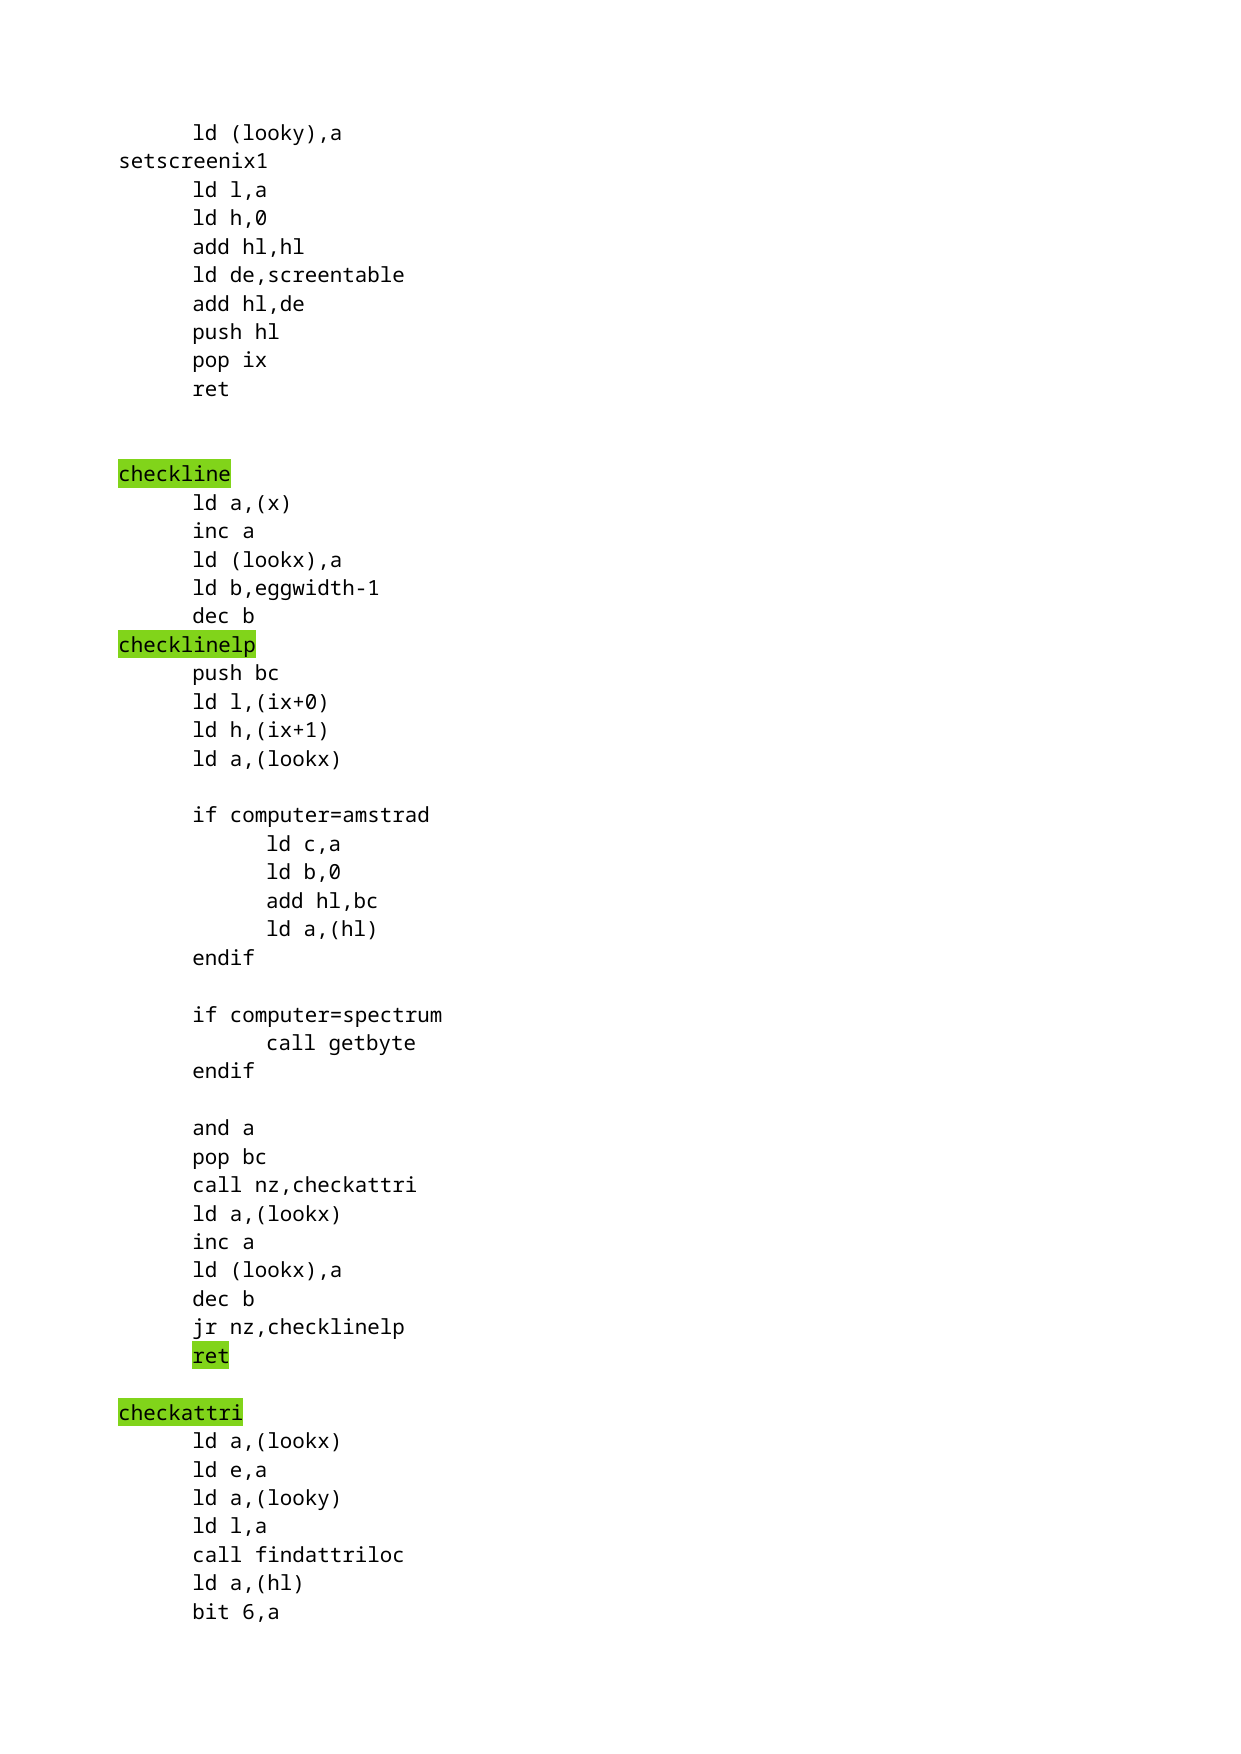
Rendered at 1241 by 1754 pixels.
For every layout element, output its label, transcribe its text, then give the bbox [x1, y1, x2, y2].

text ret [118, 1341, 1122, 1369]
text ld l,a [118, 1512, 1122, 1540]
text ld b,0 [118, 857, 1122, 886]
text checkline [118, 459, 1122, 488]
text add hl,hl [118, 232, 1122, 260]
text setscreenix1 [118, 147, 1122, 175]
text if computer=amstrad [118, 801, 1122, 829]
text ld l,a [118, 175, 1122, 203]
text and a [118, 1113, 1122, 1142]
text add hl,bc [118, 886, 1122, 914]
text ld c,a [118, 829, 1122, 857]
text add hl,de [118, 289, 1122, 317]
text inc a [118, 516, 1122, 545]
text push bc [118, 658, 1122, 687]
text jr nz,checklinelp [118, 1312, 1122, 1341]
text checklinelp [118, 630, 1122, 658]
text ld a,(lookx) [118, 1199, 1122, 1227]
text call nz,checkattri [118, 1170, 1122, 1199]
text ld a,(lookx) [118, 1426, 1122, 1455]
text ld a,(hl) [118, 1568, 1122, 1597]
text if computer=spectrum [118, 1000, 1122, 1028]
text call findattriloc [118, 1540, 1122, 1568]
text ld a,(x) [118, 488, 1122, 516]
text pop ix [118, 346, 1122, 374]
text ld e,a [118, 1455, 1122, 1483]
text endif [118, 943, 1122, 971]
text ld a,(hl) [118, 914, 1122, 943]
text ld h,(ix+1) [118, 715, 1122, 744]
text ld (lookx),a [118, 1256, 1122, 1284]
text pop bc [118, 1142, 1122, 1170]
text call getbyte [118, 1028, 1122, 1057]
text ld a,(lookx) [118, 744, 1122, 772]
text bit 6,a [118, 1597, 1122, 1625]
text ret [118, 374, 1122, 402]
text dec b [118, 602, 1122, 630]
text ld (looky),a [118, 118, 1122, 147]
text ld de,screentable [118, 260, 1122, 289]
text ld l,(ix+0) [118, 687, 1122, 715]
text endif [118, 1057, 1122, 1085]
text ld b,eggwidth-1 [118, 573, 1122, 602]
text push hl [118, 317, 1122, 346]
text inc a [118, 1227, 1122, 1256]
text ld (lookx),a [118, 545, 1122, 573]
text ld a,(looky) [118, 1483, 1122, 1512]
text dec b [118, 1284, 1122, 1312]
text checkattri [118, 1398, 1122, 1426]
text ld h,0 [118, 203, 1122, 232]
